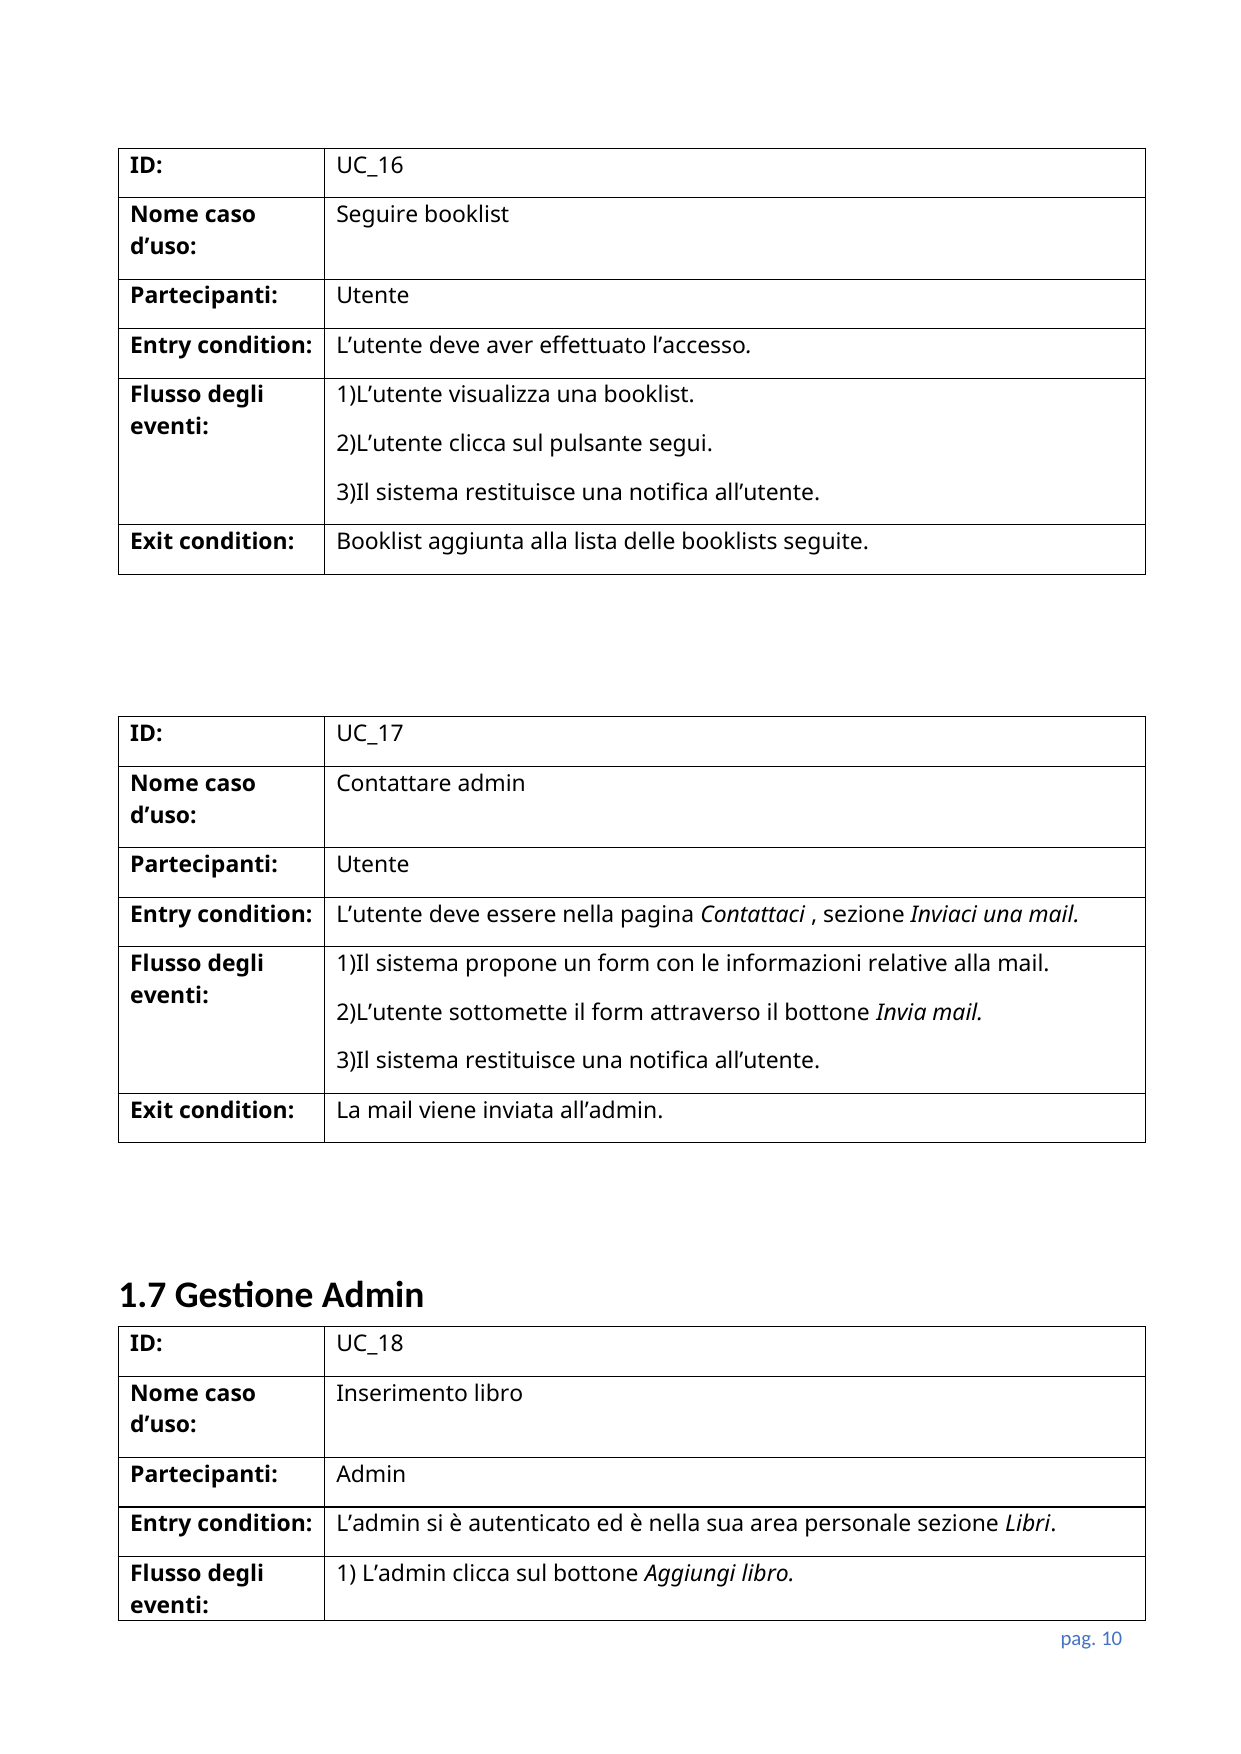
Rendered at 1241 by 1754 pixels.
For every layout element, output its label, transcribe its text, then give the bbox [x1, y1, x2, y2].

table_cell Nome caso d’uso: [119, 1377, 324, 1457]
table_cell Entry condition: [119, 329, 324, 377]
table_cell Contattare admin [325, 767, 1145, 847]
subtitle 1.7 Gestione Admin [118, 1271, 1122, 1317]
table_cell Flusso degli eventi: [119, 1557, 324, 1620]
table_cell Inserimento libro [325, 1377, 1145, 1457]
table_cell La mail viene inviata all’admin. [325, 1094, 1145, 1142]
table_cell Booklist aggiunta alla lista delle booklists seguite. [325, 525, 1145, 573]
table_cell Exit condition: [119, 525, 324, 573]
table_header UC_16 [325, 149, 1145, 197]
table_cell Exit condition: [119, 1094, 324, 1142]
table_cell Partecipanti: [119, 1458, 324, 1506]
table_cell Utente [325, 848, 1145, 897]
table_cell 1) L’admin clicca sul bottone Aggiungi libro. [325, 1557, 1145, 1620]
table_header ID: [119, 149, 324, 197]
table_cell L’admin si è autenticato ed è nella sua area personale sezione Libri. [325, 1508, 1145, 1556]
table_cell Partecipanti: [119, 848, 324, 897]
table_cell Entry condition: [119, 898, 324, 946]
table_cell L’utente deve essere nella pagina Contattaci , sezione Inviaci una mail. [325, 898, 1145, 946]
table_cell Flusso degli eventi: [119, 947, 324, 1093]
table_cell Seguire booklist [325, 198, 1145, 278]
table_cell 1)Il sistema propone un form con le informazioni relative alla mail. 2)L’utente sottomette il form attraverso il bottone Invia mail. 3)Il sistema restituisce una notifica all’utente. [325, 947, 1145, 1093]
table_cell Flusso degli eventi: [119, 379, 324, 524]
table_cell Admin [325, 1458, 1145, 1506]
table_cell Utente [325, 280, 1145, 328]
table_header ID: [119, 1327, 324, 1376]
table_header UC_18 [325, 1327, 1145, 1376]
table_cell 1)L’utente visualizza una booklist. 2)L’utente clicca sul pulsante segui. 3)Il sistema restituisce una notifica all’utente. [325, 379, 1145, 524]
table_cell Nome caso d’uso: [119, 198, 324, 278]
table_cell Entry condition: [119, 1508, 324, 1556]
table_cell Partecipanti: [119, 280, 324, 328]
table_cell Nome caso d’uso: [119, 767, 324, 847]
table_cell L’utente deve aver effettuato l’accesso. [325, 329, 1145, 377]
table_header UC_17 [325, 717, 1145, 766]
table_header ID: [119, 717, 324, 766]
